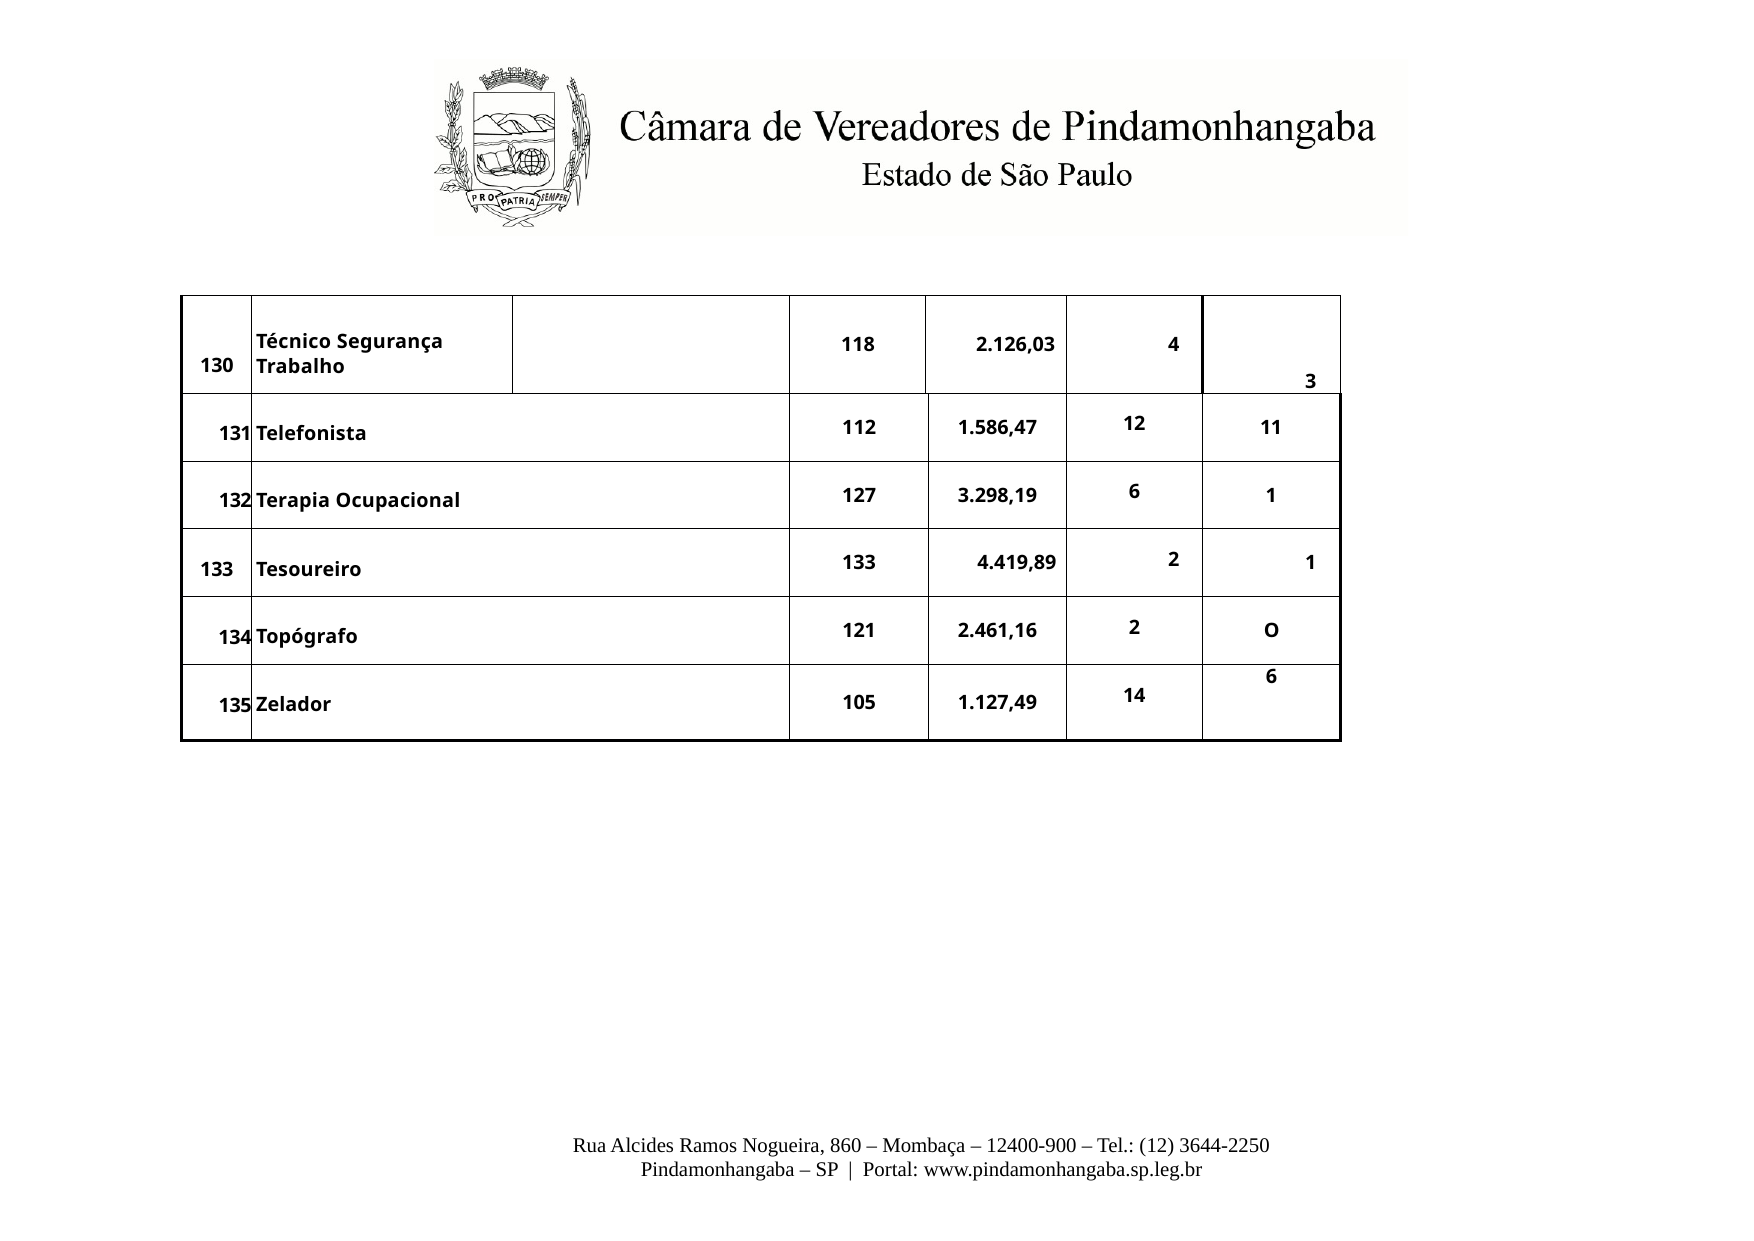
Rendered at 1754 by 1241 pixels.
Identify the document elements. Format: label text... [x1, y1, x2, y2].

table_cell 2 [1067, 597, 1202, 664]
table_header 130 [183, 296, 251, 393]
picture [434, 59, 1409, 236]
table_cell 14 [1067, 665, 1202, 739]
table_cell 121 [790, 597, 928, 664]
table_header 4 [1067, 296, 1201, 393]
table_cell 1.586,47 [929, 394, 1066, 461]
table_cell 6 [1067, 462, 1202, 528]
table_cell 2 [1067, 529, 1202, 596]
table_cell 1 [1203, 529, 1339, 596]
table_cell 112 [790, 394, 928, 461]
table_cell 127 [790, 462, 928, 528]
table_header 2.126,03 [926, 296, 1066, 393]
table_cell 11 [1203, 394, 1339, 461]
table_cell 135 [183, 665, 251, 739]
table_cell 131 [183, 394, 251, 461]
table_cell 2.461,16 [929, 597, 1066, 664]
table_cell Telefonista [252, 394, 789, 461]
table_cell 132 [183, 462, 251, 528]
table_cell 1.127,49 [929, 665, 1066, 739]
table_cell 133 [183, 529, 251, 596]
table_header 3 [1204, 296, 1340, 393]
table_cell Terapia Ocupacional [252, 462, 789, 528]
table_header [513, 296, 789, 393]
table_cell 6 [1203, 665, 1339, 739]
table_header 118 [790, 296, 925, 393]
table_cell Topógrafo [252, 597, 789, 664]
table_cell 12 [1067, 394, 1202, 461]
table_header Técnico Segurança Trabalho [252, 296, 512, 393]
table_cell 133 [790, 529, 928, 596]
table_cell Zelador [252, 665, 789, 739]
table_cell O [1203, 597, 1339, 664]
table_cell 3.298,19 [929, 462, 1066, 528]
table_cell 1 [1203, 462, 1339, 528]
table_cell Tesoureiro [252, 529, 789, 596]
table_cell 105 [790, 665, 928, 739]
table_cell 134 [183, 597, 251, 664]
table_cell 4.419,89 [929, 529, 1066, 596]
